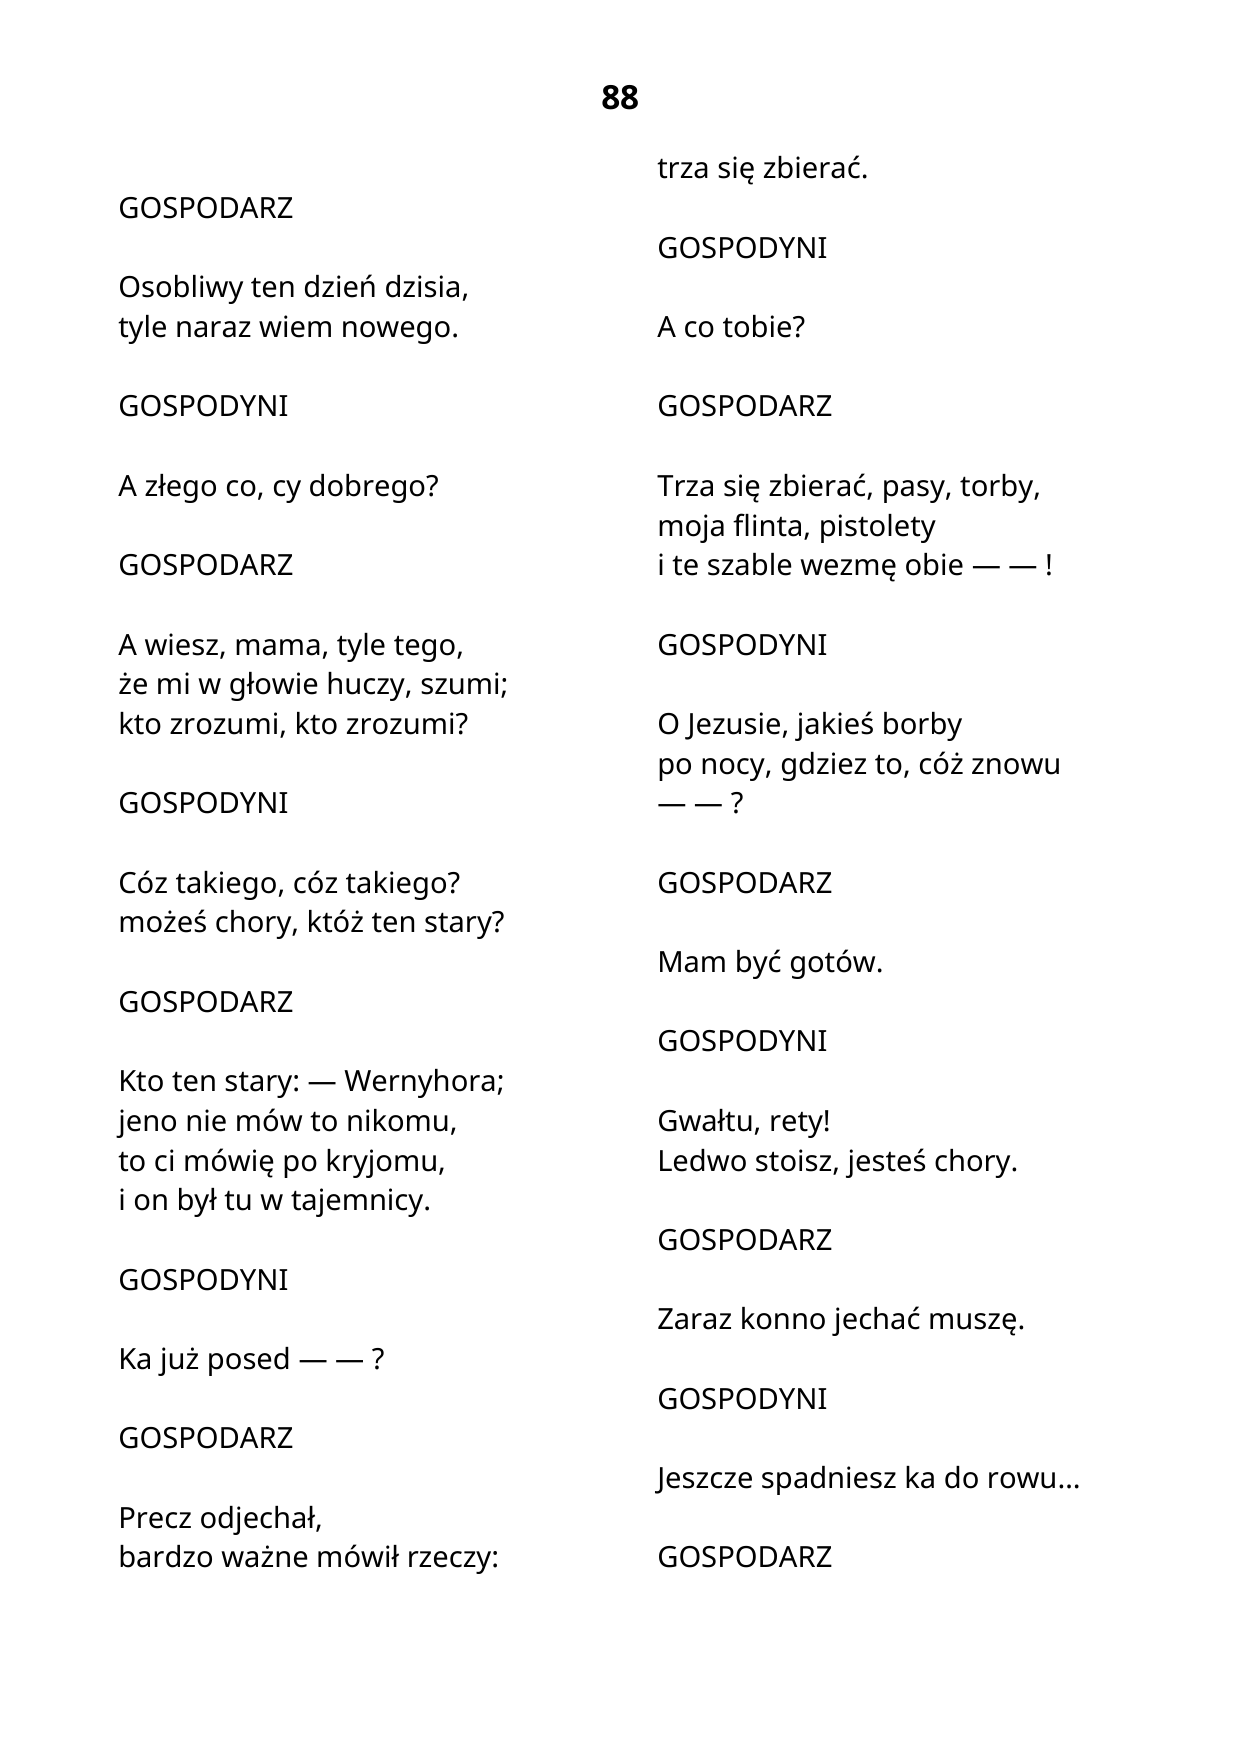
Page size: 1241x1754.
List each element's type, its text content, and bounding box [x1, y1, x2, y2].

text Precz odjechał, [118, 1497, 583, 1537]
text Ka już posed — — ? [118, 1338, 583, 1378]
text A wiesz, mama, tyle tego, [118, 624, 583, 663]
text GOSPODARZ [118, 544, 583, 584]
text GOSPODARZ [118, 1418, 583, 1457]
text GOSPODYNI [657, 227, 1122, 267]
text GOSPODYNI [657, 1378, 1122, 1418]
text Zaraz konno jechać muszę. [657, 1298, 1122, 1338]
text Ledwo stoisz, jesteś chory. [657, 1140, 1122, 1179]
text możeś chory, któż ten stary? [118, 902, 583, 941]
text GOSPODARZ [657, 1537, 1122, 1576]
text i te szable wezmę obie — — ! [657, 544, 1122, 584]
text A złego co, cy dobrego? [118, 465, 583, 505]
text GOSPODARZ [657, 862, 1122, 902]
text GOSPODYNI [657, 624, 1122, 663]
text GOSPODYNI [118, 783, 583, 822]
text moja flinta, pistolety [657, 505, 1122, 544]
text po nocy, gdziez to, cóż znowu — — ? [657, 743, 1122, 822]
text to ci mówię po kryjomu, [118, 1140, 583, 1179]
text GOSPODYNI [657, 1021, 1122, 1060]
text GOSPODARZ [657, 386, 1122, 425]
text GOSPODARZ [657, 1219, 1122, 1259]
text tyle naraz wiem nowego. [118, 306, 583, 346]
text że mi w głowie huczy, szumi; [118, 663, 583, 703]
text i on był tu w tajemnicy. [118, 1179, 583, 1219]
text Kto ten stary: — Wernyhora; [118, 1060, 583, 1100]
text Jeszcze spadniesz ka do rowu… [657, 1457, 1122, 1497]
text kto zrozumi, kto zrozumi? [118, 703, 583, 743]
text A co tobie? [657, 306, 1122, 346]
text O Jezusie, jakieś borby [657, 703, 1122, 743]
text GOSPODYNI [118, 386, 583, 425]
text jeno nie mów to nikomu, [118, 1100, 583, 1140]
text Osobliwy ten dzień dzisia, [118, 267, 583, 306]
text GOSPODARZ [118, 187, 583, 227]
text GOSPODYNI [118, 1259, 583, 1298]
text Cóz takiego, cóz takiego? [118, 862, 583, 902]
text GOSPODARZ [118, 981, 583, 1021]
text Trza się zbierać, pasy, torby, [657, 465, 1122, 505]
text trza się zbierać. [657, 148, 1122, 187]
text Mam być gotów. [657, 941, 1122, 981]
text Gwałtu, rety! [657, 1100, 1122, 1140]
text bardzo ważne mówił rzeczy: [118, 1537, 583, 1576]
